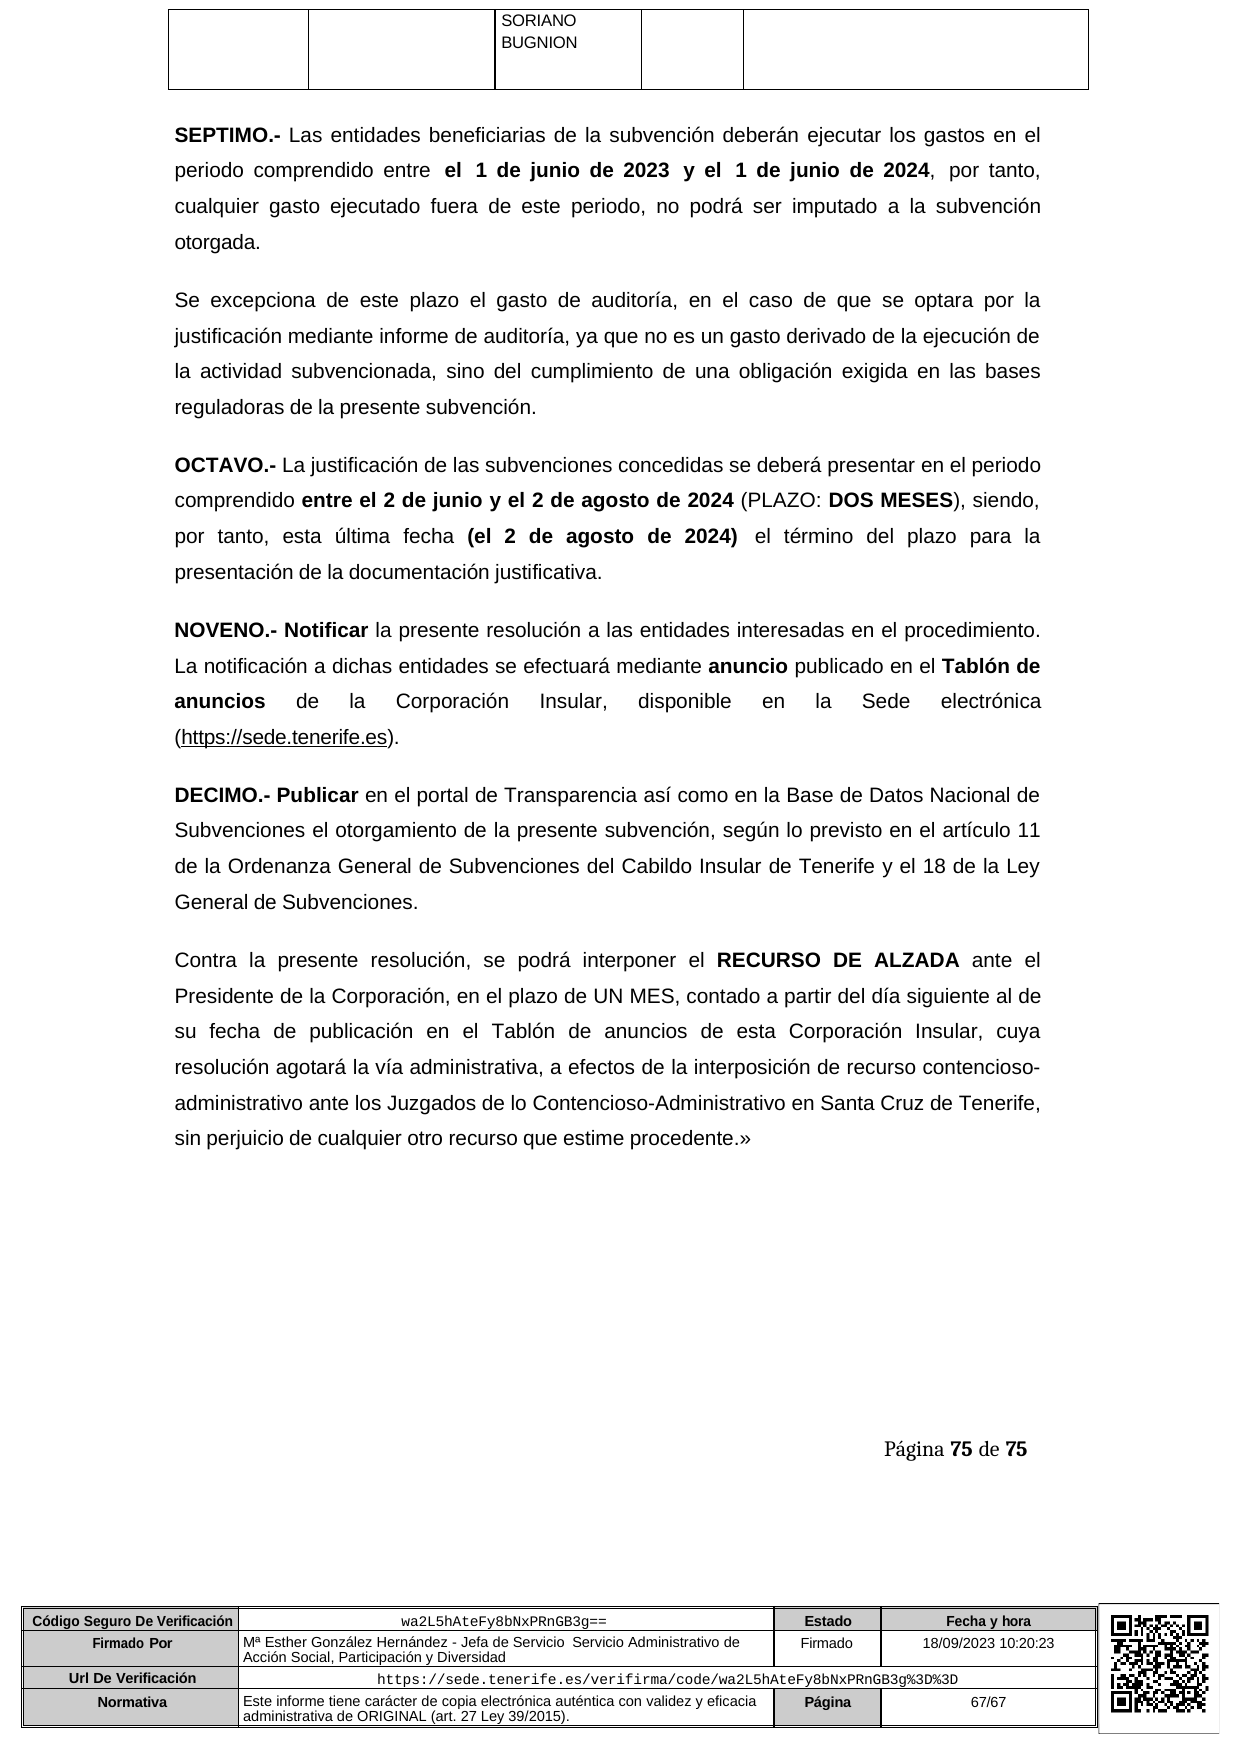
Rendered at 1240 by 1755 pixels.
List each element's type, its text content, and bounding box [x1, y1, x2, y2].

text Se excepciona de este plazo el gasto de auditoría, en el caso de que se optara por la justificación mediante informe de auditoría, ya que no es un gasto derivado de la ejecución de la actividad subvencionada, sino del cumplimiento de una obligación exigida en las bases reguladoras de la presente subvención. [174, 288, 1041, 419]
table_header SORIANO BUGNION [496, 10, 641, 88]
table_header [169, 10, 308, 88]
table_header [744, 10, 1088, 88]
text SEPTIMO.- Las entidades beneficiarias de la subvención deberán ejecutar los gastos en el periodo comprendido entre el 1 de junio de 2023 y el 1 de junio de 2024, por tanto, cualquier gasto ejecutado fuera de este periodo, no podrá ser imputado a la subvención otorgada. [174, 123, 1041, 253]
text NOVENO.- Notificar la presente resolución a las entidades interesadas en el procedimiento. La notificación a dichas entidades se efectuará mediante anuncio publicado en el Tablón de anuncios de la Corporación Insular, disponible en la Sede electrónica (https://sede.tenerife.es). [174, 618, 1041, 749]
text DECIMO.- Publicar en el portal de Transparencia así como en la Base de Datos Nacional de Subvenciones el otorgamiento de la presente subvención, según lo previsto en el artículo 11 de la Ordenanza General de Subvenciones del Cabildo Insular de Tenerife y el 18 de la Ley General de Subvenciones. [174, 783, 1041, 914]
table_header [309, 10, 494, 88]
text Contra la presente resolución, se podrá interponer el RECURSO DE ALZADA ante el Presidente de la Corporación, en el plazo de UN MES, contado a partir del día siguiente al de su fecha de publicación en el Tablón de anuncios de esta Corporación Insular, cuya resolución agotará la vía administrativa, a efectos de la interposición de recurso contencioso- administrativo ante los Juzgados de lo Contencioso-Administrativo en Santa Cruz de Tenerife, sin perjuicio de cualquier otro recurso que estime procedente.» [174, 948, 1041, 1150]
table_header [642, 10, 743, 88]
text OCTAVO.- La justificación de las subvenciones concedidas se deberá presentar en el periodo comprendido entre el 2 de junio y el 2 de agosto de 2024 (PLAZO: DOS MESES), siendo, por tanto, esta última fecha (el 2 de agosto de 2024) el término del plazo para la presentación de la documentación justificativa. [174, 453, 1041, 584]
